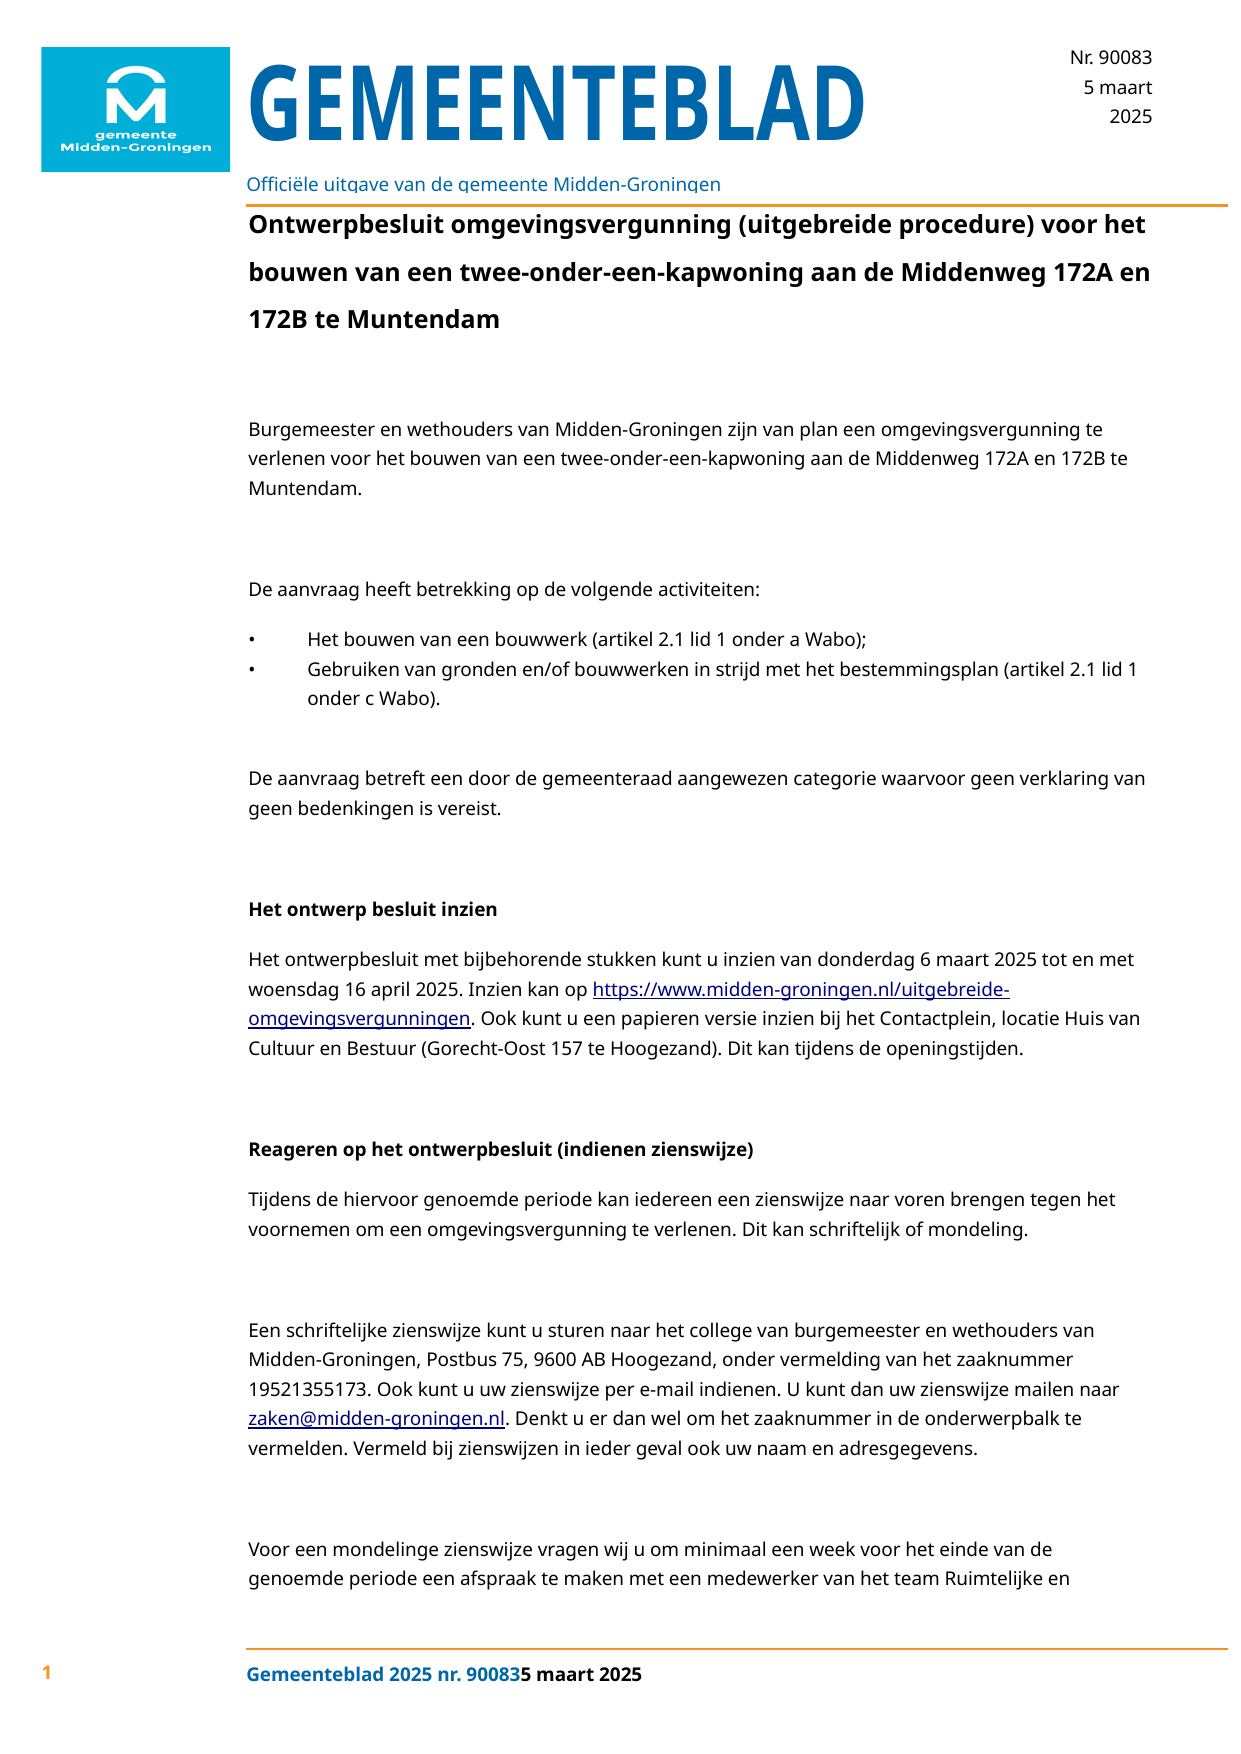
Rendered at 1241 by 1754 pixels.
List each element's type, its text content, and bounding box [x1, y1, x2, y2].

text Voor een mondelinge zienswijze vragen wij u om minimaal een week voor het einde van de genoemde periode een afspraak te maken met een medewerker van het team Ruimtelijke en [248, 1536, 1152, 1591]
list Gebruiken van gronden en/of bouwwerken in strijd met het bestemmingsplan (artikel 2.1 lid 1 onder c Wabo). [248, 656, 1152, 711]
text Reageren op het ontwerpbesluit (indienen zienswijze) [248, 1136, 1152, 1162]
text Tijdens de hiervoor genoemde periode kan iedereen een zienswijze naar voren brengen tegen het voornemen om een omgevingsvergunning te verlenen. Dit kan schriftelijk of mondeling. [248, 1186, 1152, 1242]
picture [107, 89, 165, 122]
picture [108, 66, 164, 82]
text Het ontwerp besluit inzien [248, 896, 1152, 922]
text Een schriftelijke zienswijze kunt u sturen naar het college van burgemeester en wethouders van Midden-Groningen, Postbus 75, 9600 AB Hoogezand, onder vermelding van het zaaknummer 19521355173. Ook kunt u uw zienswijze per e-mail indienen. U kunt dan uw zienswijze mailen naar zaken@midden-groningen.nl. Denkt u er dan wel om het zaaknummer in de onderwerpbalk te vermelden. Vermeld bij zienswijzen in ieder geval ook uw naam en adresgegevens. [248, 1317, 1152, 1461]
text De aanvraag heeft betrekking op de volgende activiteiten: [248, 576, 1152, 602]
picture [184, 146, 190, 153]
text Het ontwerpbesluit met bijbehorende stukken kunt u inzien van donderdag 6 maart 2025 tot en met woensdag 16 april 2025. Inzien kan op https://www.midden-groningen.nl/uitgebreide-omgevingsvergunningen. Ook kunt u een papieren versie inzien bij het Contactplein, locatie Huis van Cultuur en Bestuur (Gorecht-Oost 157 te Hoogezand). Dit kan tijdens de openingstijden. [248, 946, 1152, 1061]
text De aanvraag betreft een door de gemeenteraad aangewezen categorie waarvoor geen verklaring van geen bedenkingen is vereist. [248, 766, 1152, 821]
text Burgemeester en wethouders van Midden-Groningen zijn van plan een omgevingsvergunning te verlenen voor het bouwen van een twee-onder-een-kapwoning aan de Middenweg 172A en 172B te Muntendam. [248, 416, 1152, 501]
list Het bouwen van een bouwwerk (artikel 2.1 lid 1 onder a Wabo); [248, 626, 1152, 652]
text Ontwerpbesluit omgevingsvergunning (uitgebreide procedure) voor het bouwen van een twee-onder-een-kapwoning aan de Middenweg 172A en 172B te Muntendam [248, 207, 1152, 336]
